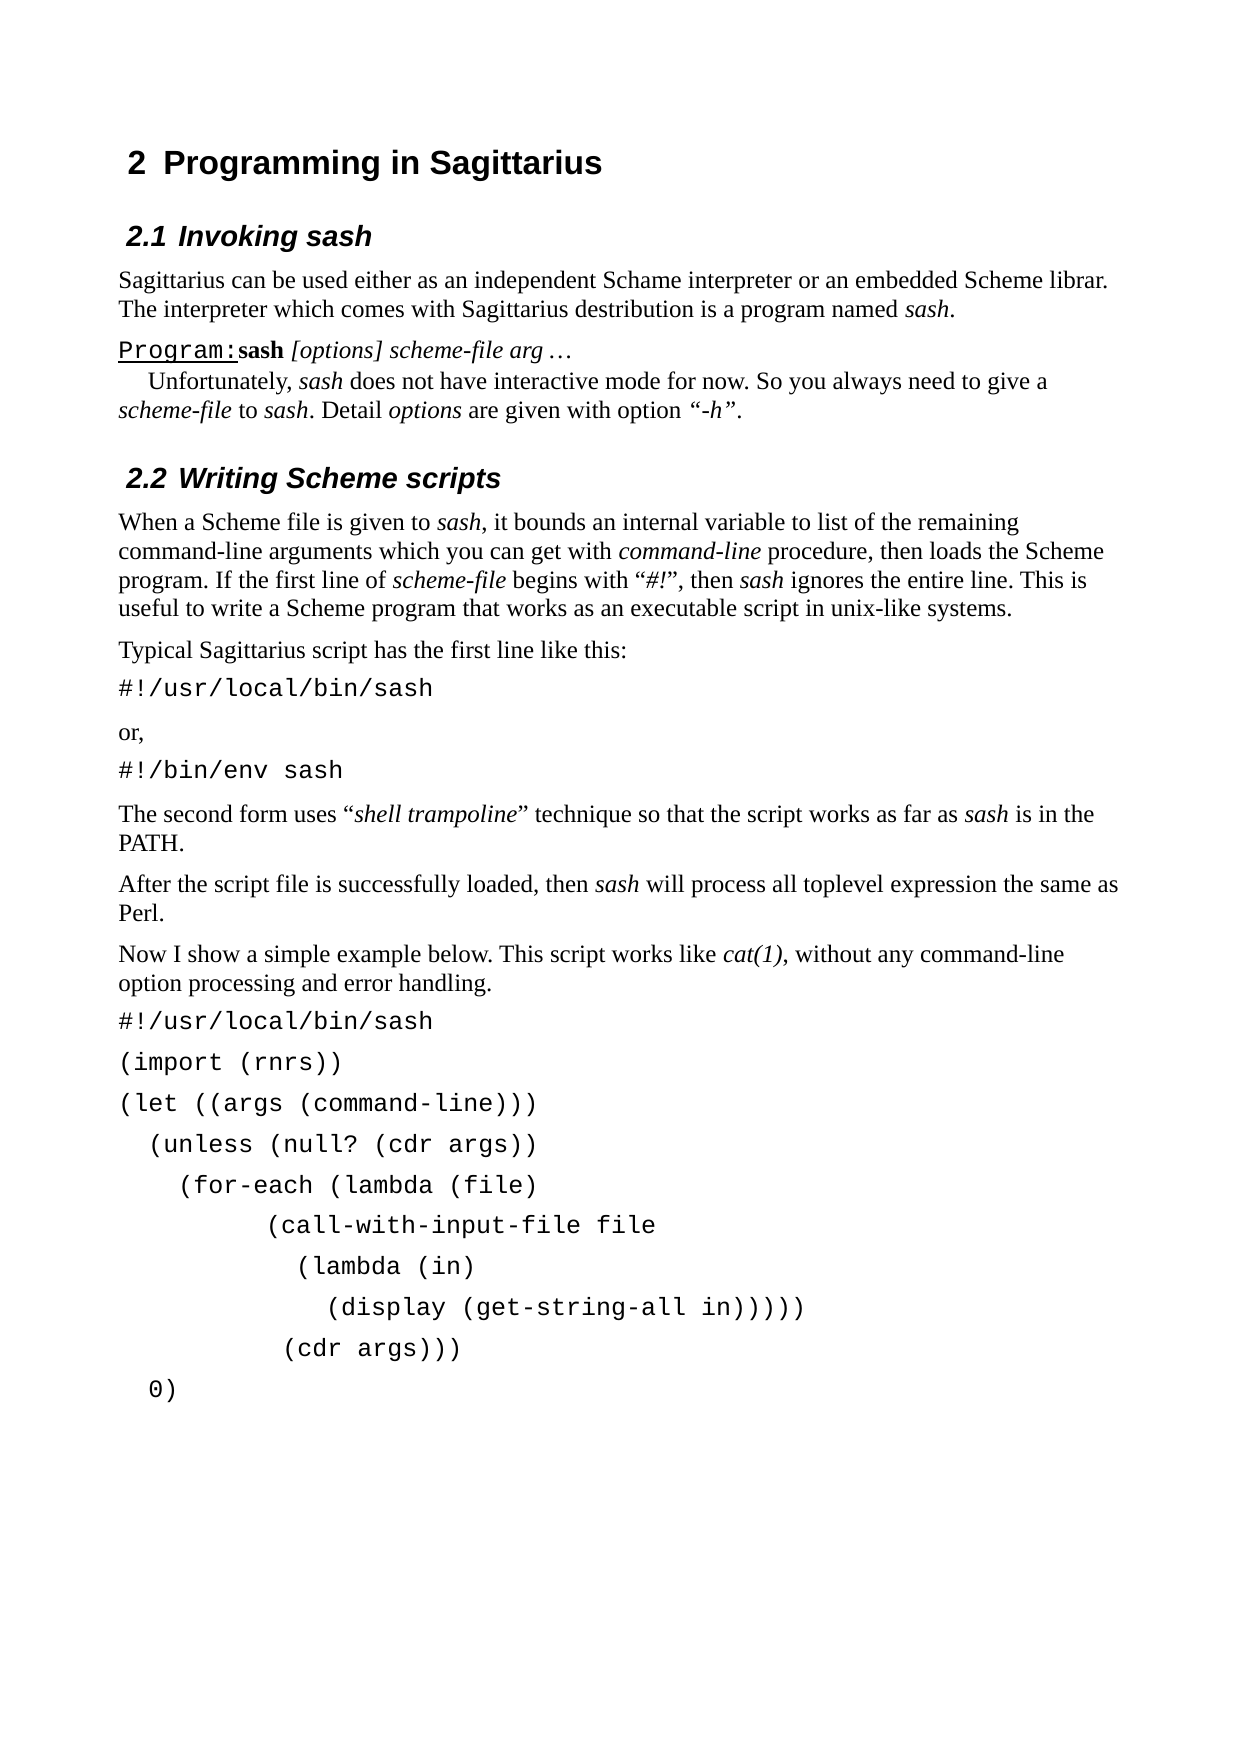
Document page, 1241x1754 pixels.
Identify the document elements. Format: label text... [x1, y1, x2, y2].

text (call-with-input-file file [118, 1213, 1122, 1241]
subtitle Programming in Sagittarius [118, 143, 1122, 182]
text (cdr args))) [118, 1336, 1122, 1364]
text Sagittarius can be used either as an independent Schame interpreter or an embedded Scheme librar. The interpreter which comes with Sagittarius destribution is a program named sash. [118, 265, 1122, 323]
text #!/usr/local/bin/sash [118, 1009, 1122, 1037]
text Typical Sagittarius script has the first line like this: [118, 635, 1122, 663]
text The second form uses “shell trampoline” technique so that the script works as far as sash is in the PATH. [118, 799, 1122, 856]
text After the script file is successfully loaded, then sash will process all toplevel expression the same as Perl. [118, 869, 1122, 926]
text Unfortunately, sash does not have interactive mode for now. So you always need to give a scheme-file to sash. Detail options are given with option “-h”. [118, 366, 1122, 424]
text Now I show a simple example below. This script works like cat(1), without any command-line option processing and error handling. [118, 939, 1122, 996]
subtitle Invoking sash [118, 219, 1122, 253]
text Program:sash [options] scheme-file arg … [118, 335, 1122, 366]
text (for-each (lambda (file) [118, 1172, 1122, 1201]
text (unless (null? (cdr args)) [118, 1131, 1122, 1160]
text #!/bin/env sash [118, 758, 1122, 786]
text (lambda (in) [118, 1254, 1122, 1282]
text (let ((args (command-line))) [118, 1091, 1122, 1119]
text 0) [118, 1376, 1122, 1405]
text (display (get-string-all in))))) [118, 1295, 1122, 1323]
subtitle Writing Scheme scripts [118, 461, 1122, 495]
text #!/usr/local/bin/sash [118, 676, 1122, 704]
text or, [118, 717, 1122, 746]
text When a Scheme file is given to sash, it bounds an internal variable to list of the remaining command-line arguments which you can get with command-line procedure, then loads the Scheme program. If the first line of scheme-file begins with “#!”, then sash ignores the entire line. This is useful to write a Scheme program that works as an executable script in unix-like systems. [118, 507, 1122, 622]
text (import (rnrs)) [118, 1050, 1122, 1078]
